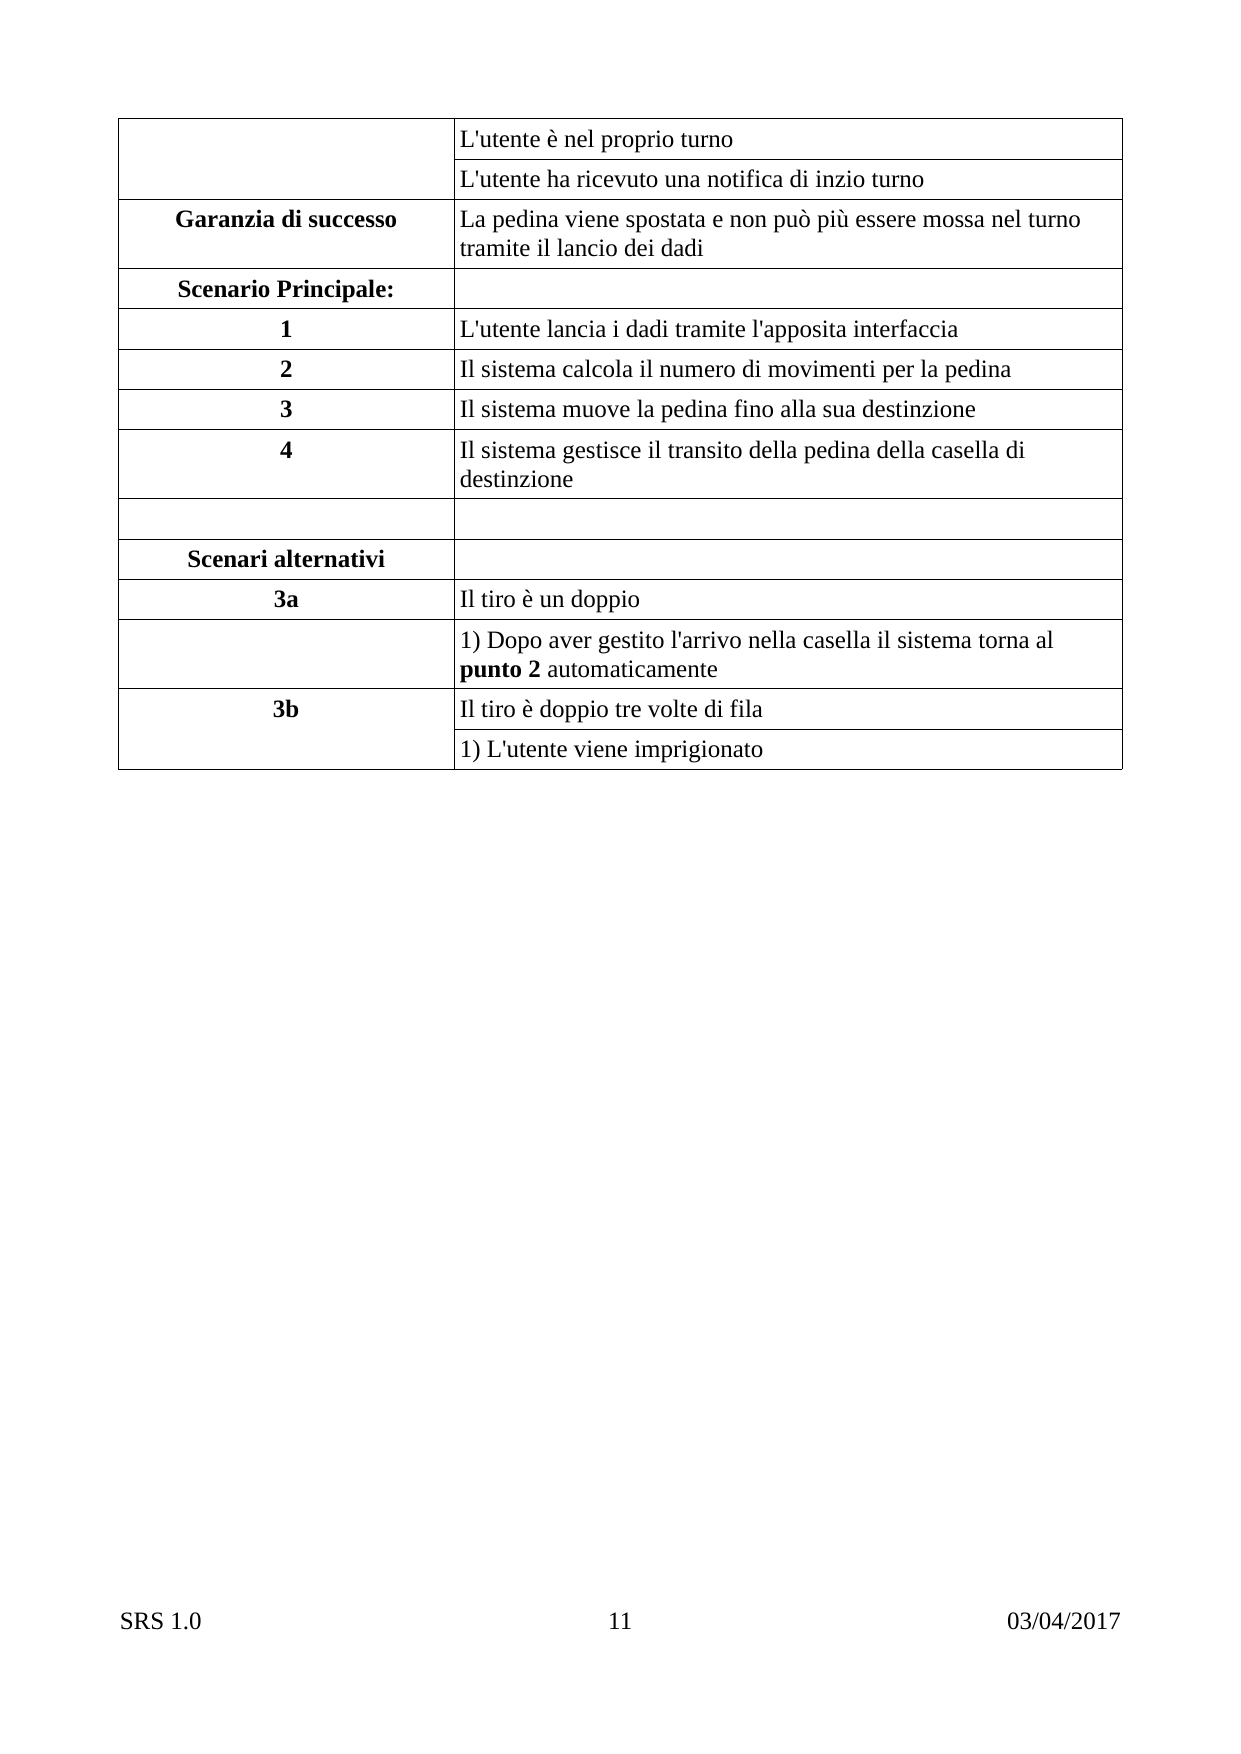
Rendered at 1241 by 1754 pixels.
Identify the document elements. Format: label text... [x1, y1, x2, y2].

table_cell 2 [119, 350, 454, 389]
table_cell 1) Dopo aver gestito l'arrivo nella casella il sistema torna al punto 2 automaticamente [455, 620, 1122, 688]
table_cell Il sistema calcola il numero di movimenti per la pedina [455, 350, 1122, 389]
table_cell 3 [119, 390, 454, 429]
table_cell L'utente ha ricevuto una notifica di inzio turno [455, 160, 1122, 199]
table_cell [455, 269, 1122, 308]
table_cell Garanzia di successo [119, 200, 454, 268]
table_cell Il tiro è un doppio [455, 580, 1122, 619]
table_cell [119, 620, 454, 688]
table_cell [119, 499, 454, 538]
table_cell L'utente lancia i dadi tramite l'apposita interfaccia [455, 309, 1122, 348]
table_cell 3b [119, 689, 454, 769]
table_cell Il sistema gestisce il transito della pedina della casella di destinzione [455, 430, 1122, 498]
table_cell Scenario Principale: [119, 269, 454, 308]
table_cell 4 [119, 430, 454, 498]
table_cell 1) L'utente viene imprigionato [455, 730, 1122, 769]
table_cell Scenari alternativi [119, 540, 454, 579]
table_cell [455, 499, 1122, 538]
table_cell 3a [119, 580, 454, 619]
table_cell La pedina viene spostata e non può più essere mossa nel turno tramite il lancio dei dadi [455, 200, 1122, 268]
table_cell [455, 540, 1122, 579]
table_cell L'utente è nel proprio turno [455, 119, 1122, 158]
table_cell 1 [119, 309, 454, 348]
table_cell [119, 119, 454, 199]
table_cell Il tiro è doppio tre volte di fila [455, 689, 1122, 728]
table_cell Il sistema muove la pedina fino alla sua destinzione [455, 390, 1122, 429]
